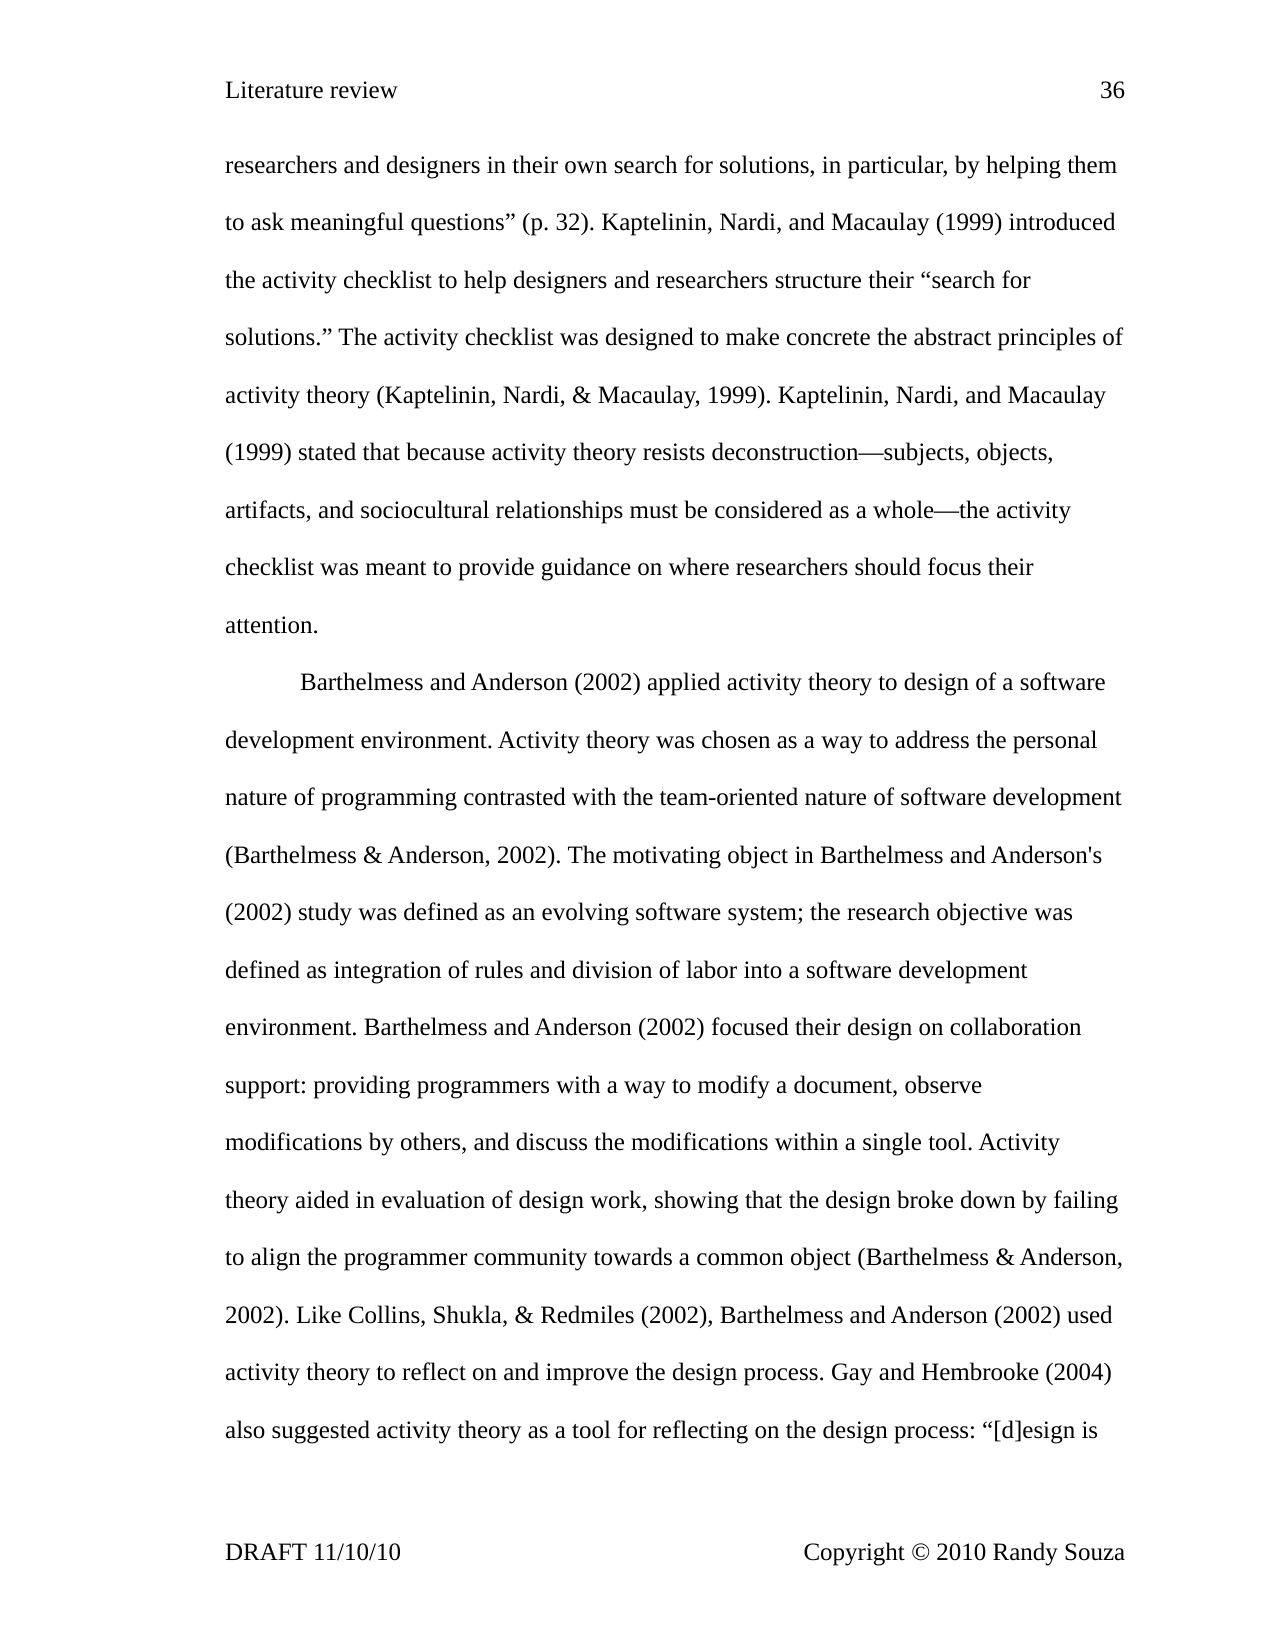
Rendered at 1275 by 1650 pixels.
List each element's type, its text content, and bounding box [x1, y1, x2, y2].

text Barthelmess and Anderson (2002) applied activity theory to design of a software development environment. Activity theory was chosen as a way to address the personal nature of programming contrasted with the team-oriented nature of software development (Barthelmess & Anderson, 2002). The motivating object in Barthelmess and Anderson's (2002) study was defined as an evolving software system; the research objective was defined as integration of rules and division of labor into a software development environment. Barthelmess and Anderson (2002) focused their design on collaboration support: providing programmers with a way to modify a document, observe modifications by others, and discuss the modifications within a single tool. Activity theory aided in evaluation of design work, showing that the design broke down by failing to align the programmer community towards a common object (Barthelmess & Anderson, 2002). Like Collins, Shukla, & Redmiles (2002), Barthelmess and Anderson (2002) used activity theory to reflect on and improve the design process. Gay and Hembrooke (2004) also suggested activity theory as a tool for reflecting on the design process: “[d]esign is [225, 667, 1125, 1444]
text researchers and designers in their own search for solutions, in particular, by helping them to ask meaningful questions” (p. 32). Kaptelinin, Nardi, and Macaulay (1999) introduced the activity checklist to help designers and researchers structure their “search for solutions.” The activity checklist was designed to make concrete the abstract principles of activity theory (Kaptelinin, Nardi, & Macaulay, 1999). Kaptelinin, Nardi, and Macaulay (1999) stated that because activity theory resists deconstruction—subjects, objects, artifacts, and sociocultural relationships must be considered as a whole—the activity checklist was meant to provide guidance on where researchers should focus their attention. [225, 150, 1125, 639]
